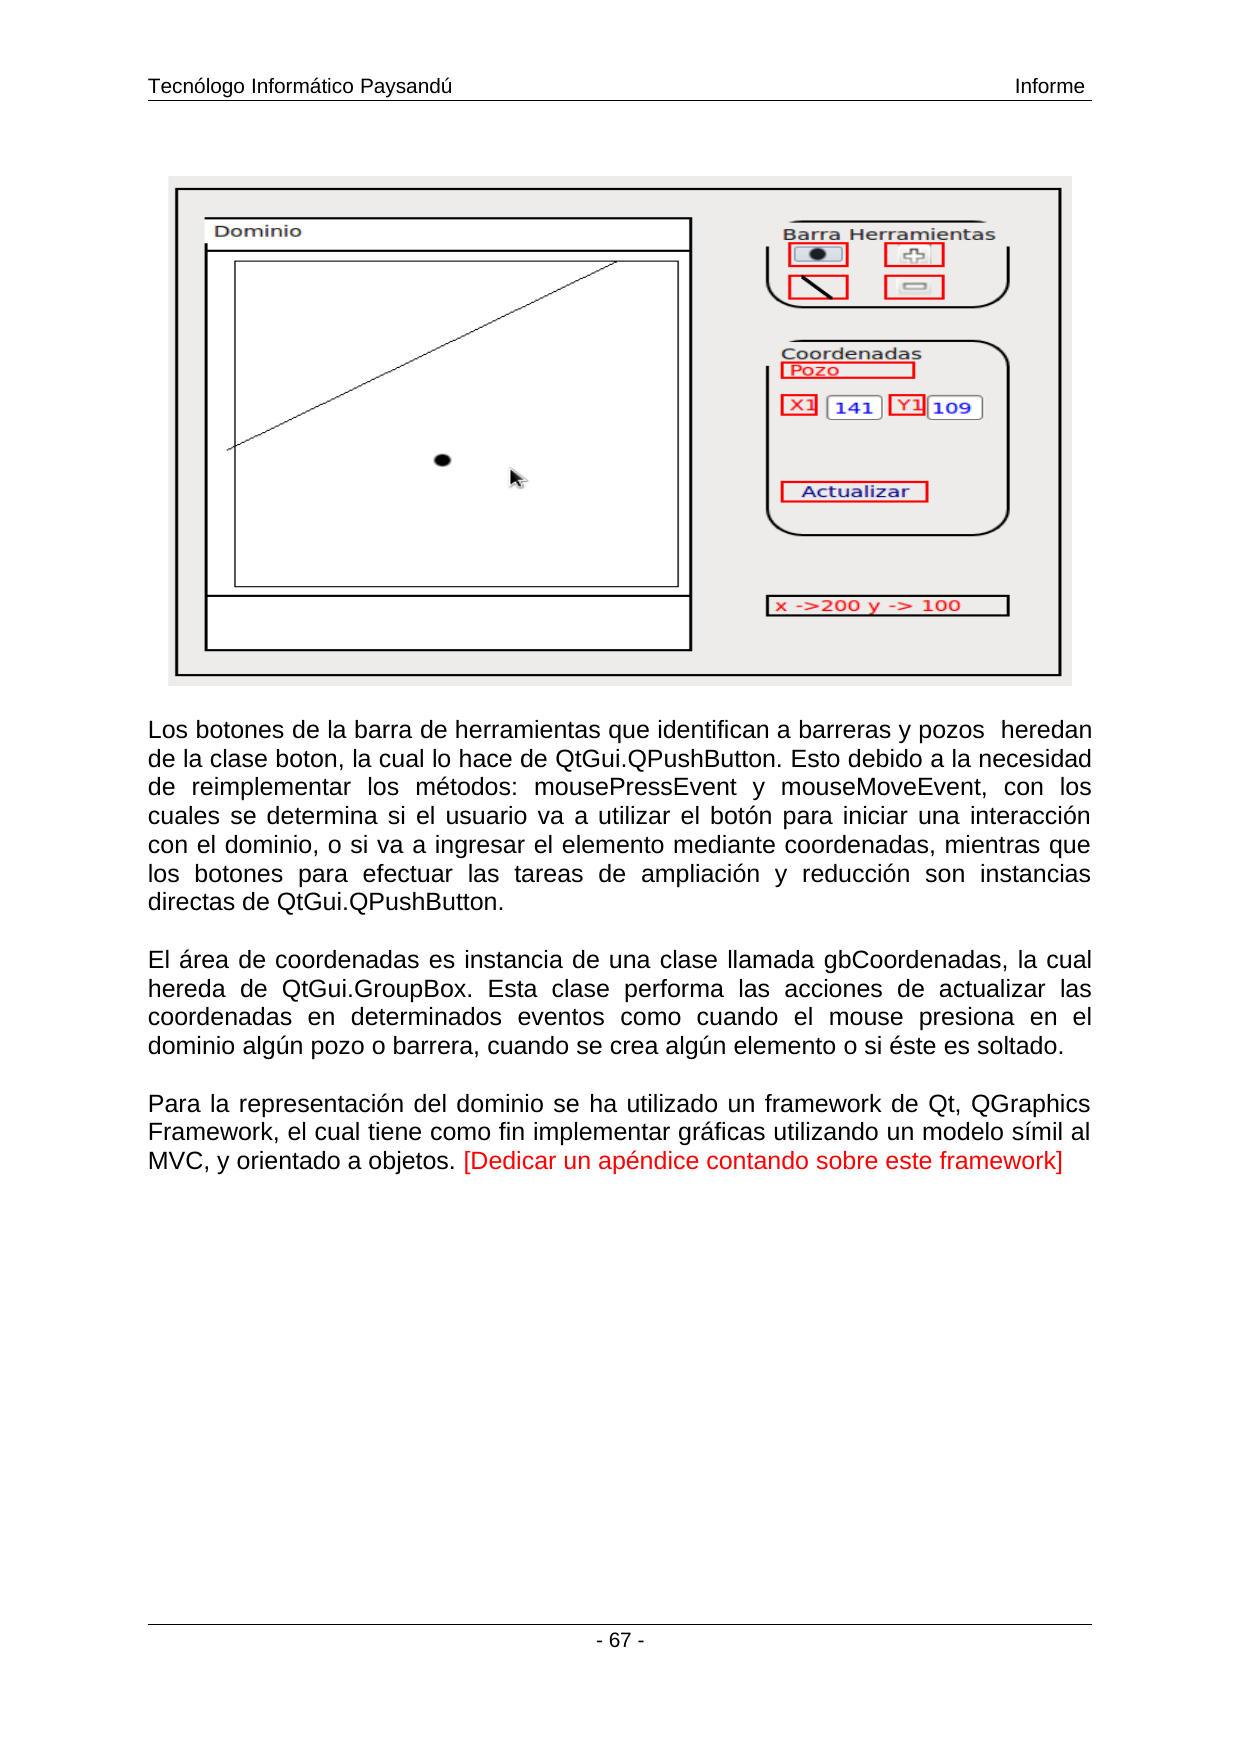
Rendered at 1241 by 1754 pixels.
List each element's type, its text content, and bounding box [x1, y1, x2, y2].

picture [168, 176, 1072, 686]
text Para la representación del dominio se ha utilizado un framework de Qt, QGraphics Framework, el cual tiene como fin implementar gráficas utilizando un modelo símil al MVC, y orientado a objetos. [Dedicar un apéndice contando sobre este framework] [148, 1088, 1092, 1175]
text El área de coordenadas es instancia de una clase llamada gbCoordenadas, la cual hereda de QtGui.GroupBox. Esta clase performa las acciones de actualizar las coordenadas en determinados eventos como cuando el mouse presiona en el dominio algún pozo o barrera, cuando se crea algún elemento o si éste es soltado. [148, 945, 1092, 1060]
text Los botones de la barra de herramientas que identifican a barreras y pozos heredan de la clase boton, la cual lo hace de QtGui.QPushButton. Esto debido a la necesidad de reimplementar los métodos: mousePressEvent y mouseMoveEvent, con los cuales se determina si el usuario va a utilizar el botón para iniciar una interacción con el dominio, o si va a ingresar el elemento mediante coordenadas, mientras que los botones para efectuar las tareas de ampliación y reducción son instancias directas de QtGui.QPushButton. [148, 715, 1092, 916]
